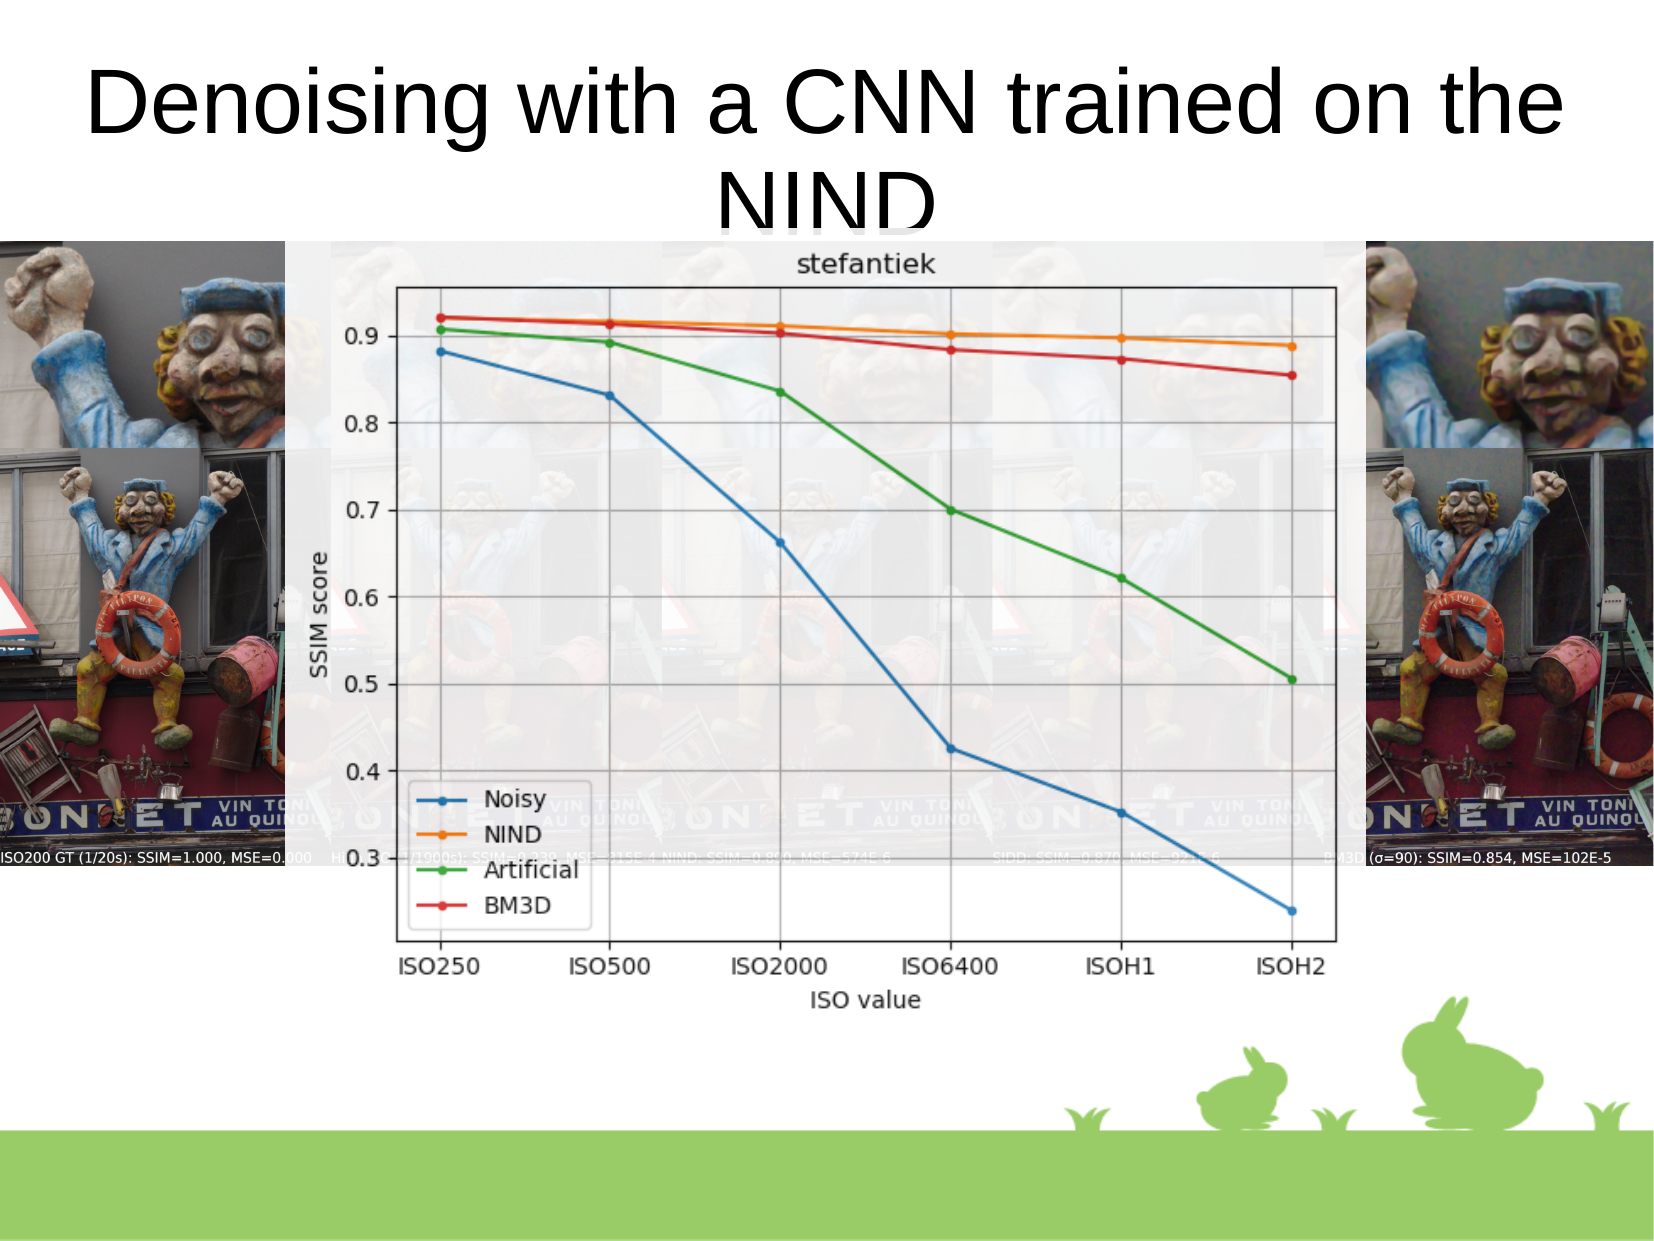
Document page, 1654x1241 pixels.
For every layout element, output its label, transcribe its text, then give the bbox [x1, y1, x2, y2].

title Denoising with a CNN trained on the NIND [82, 49, 1571, 241]
picture [0, 0, 1654, 1241]
